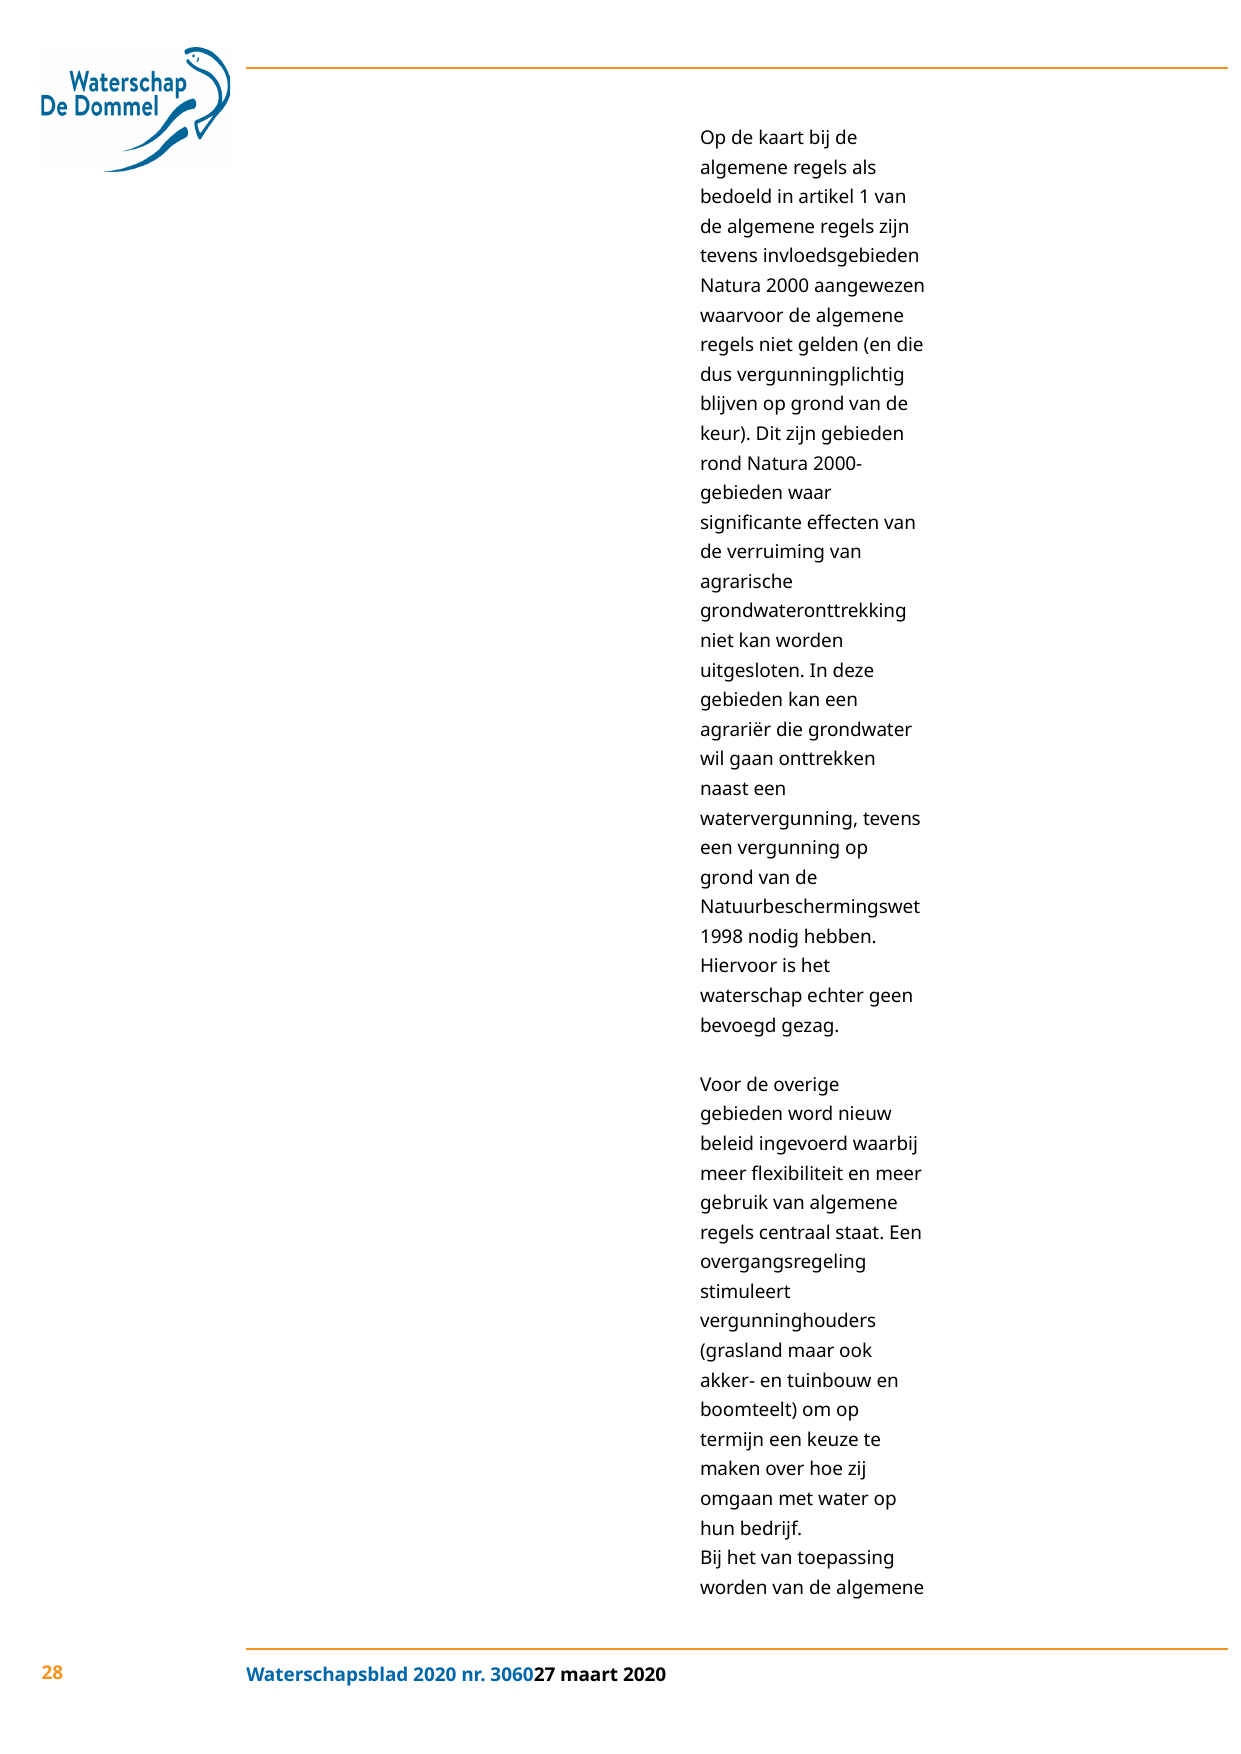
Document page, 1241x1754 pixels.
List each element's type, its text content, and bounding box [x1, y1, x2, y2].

table_cell [248, 95, 474, 1600]
table_cell Op de kaart bij de algemene regels als bedoeld in artikel 1 van de algemene regels zijn tevens invloedsgebieden Natura 2000 aangewezen waarvoor de algemene regels niet gelden (en die dus vergunningplichtig blijven op grond van de keur). Dit zijn gebieden rond Natura 2000-gebieden waar significante effecten van de verruiming van agrarische grondwateronttrekking niet kan worden uitgesloten. In deze gebieden kan een agrariër die grondwater wil gaan onttrekken naast een watervergunning, tevens een vergunning op grond van de Natuurbeschermingswet 1998 nodig hebben. Hiervoor is het waterschap echter geen bevoegd gezag. Voor de overige gebieden word nieuw beleid ingevoerd waarbij meer flexibiliteit en meer gebruik van algemene regels centraal staat. Een overgangsregeling stimuleert vergunninghouders (grasland maar ook akker- en tuinbouw en boomteelt) om op termijn een keuze te maken over hoe zij omgaan met water op hun bedrijf. Bij het van toepassing worden van de algemene [700, 95, 926, 1600]
picture [45, 99, 51, 111]
picture [41, 47, 231, 172]
table_cell [926, 95, 1152, 1600]
table_cell [474, 95, 700, 1600]
picture [198, 118, 210, 131]
picture [204, 47, 231, 76]
